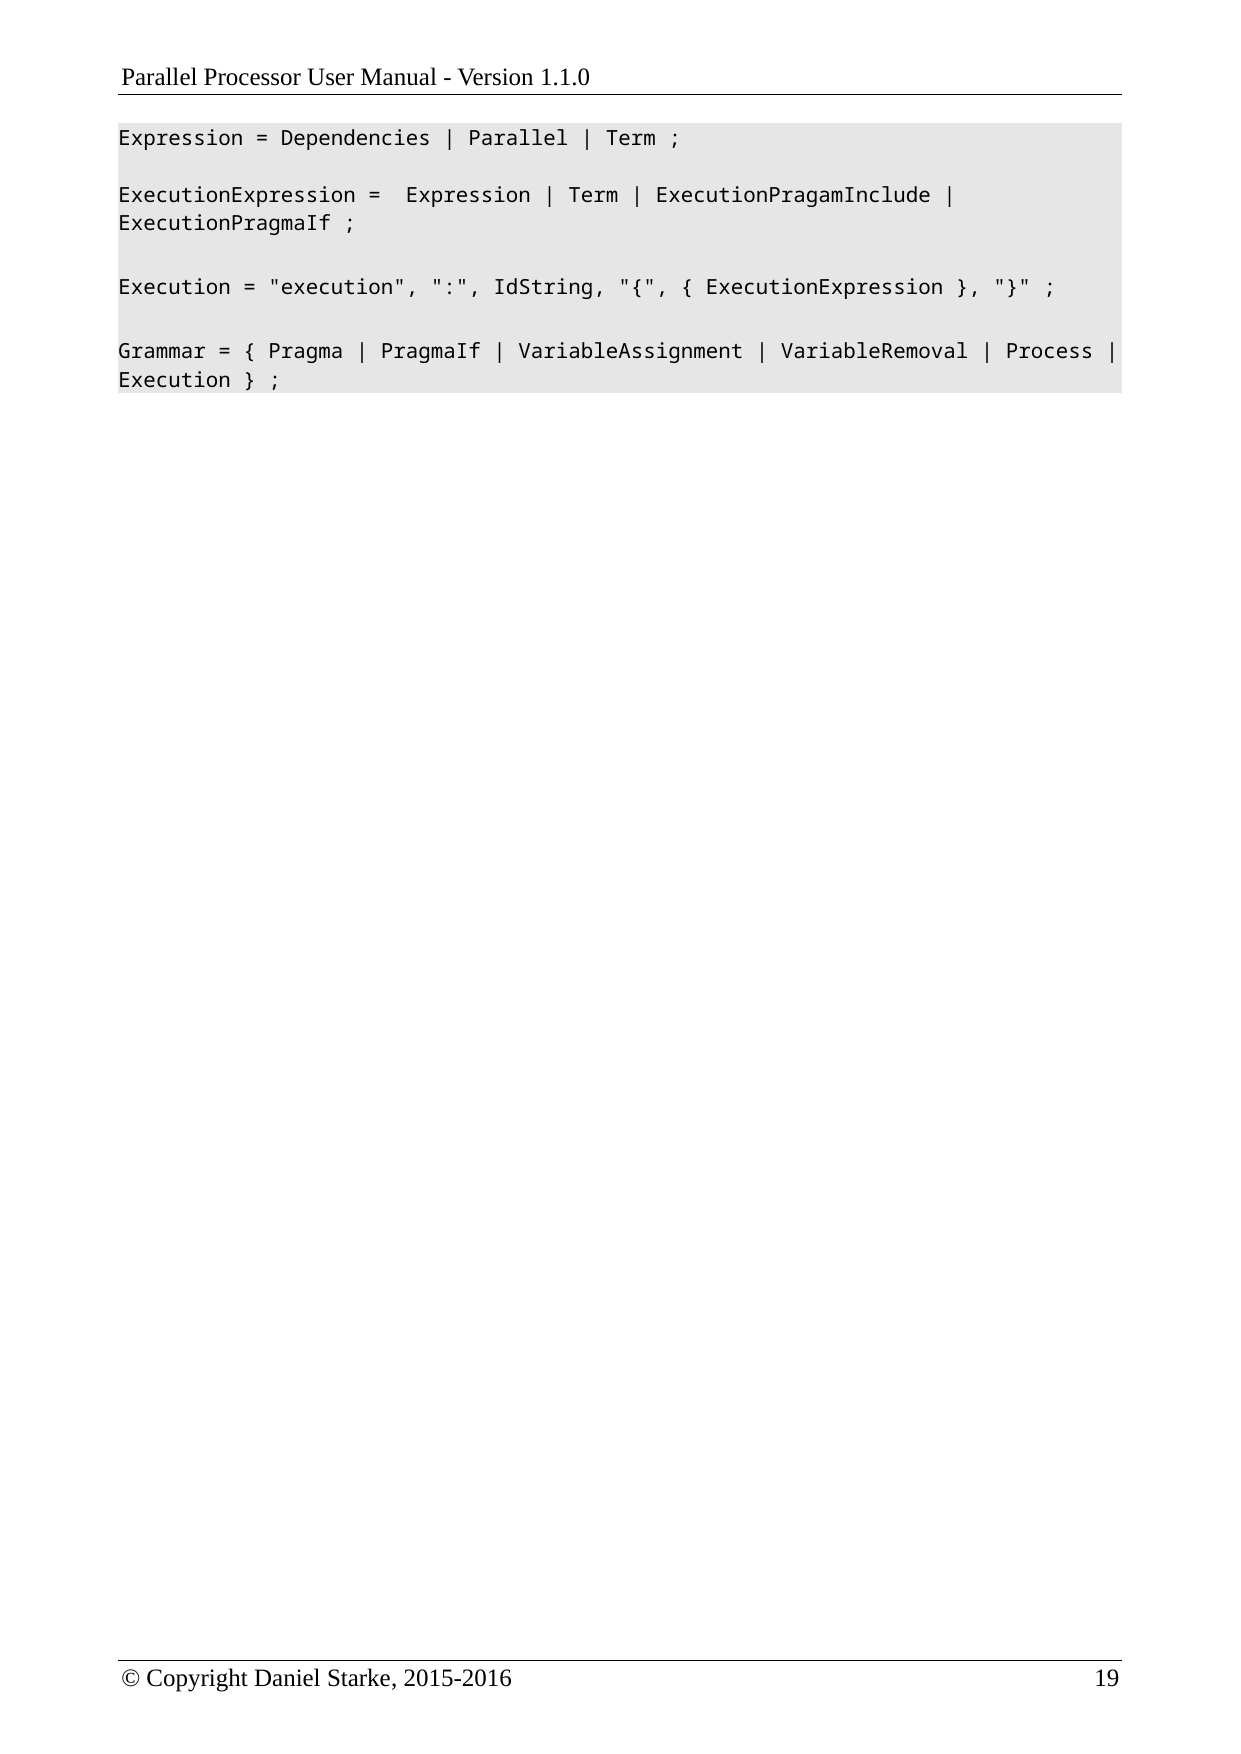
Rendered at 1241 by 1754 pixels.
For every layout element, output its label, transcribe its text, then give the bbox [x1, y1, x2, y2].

text Execution = "execution", ":", IdString, "{", { ExecutionExpression }, "}" ; [118, 272, 1122, 301]
text Expression = Dependencies | Parallel | Term ; ExecutionExpression = Expression | Term | ExecutionPragamInclude | ExecutionPragmaIf ; [118, 123, 1122, 237]
text Grammar = { Pragma | PragmaIf | VariableAssignment | VariableRemoval | Process | Execution } ; [118, 336, 1122, 393]
